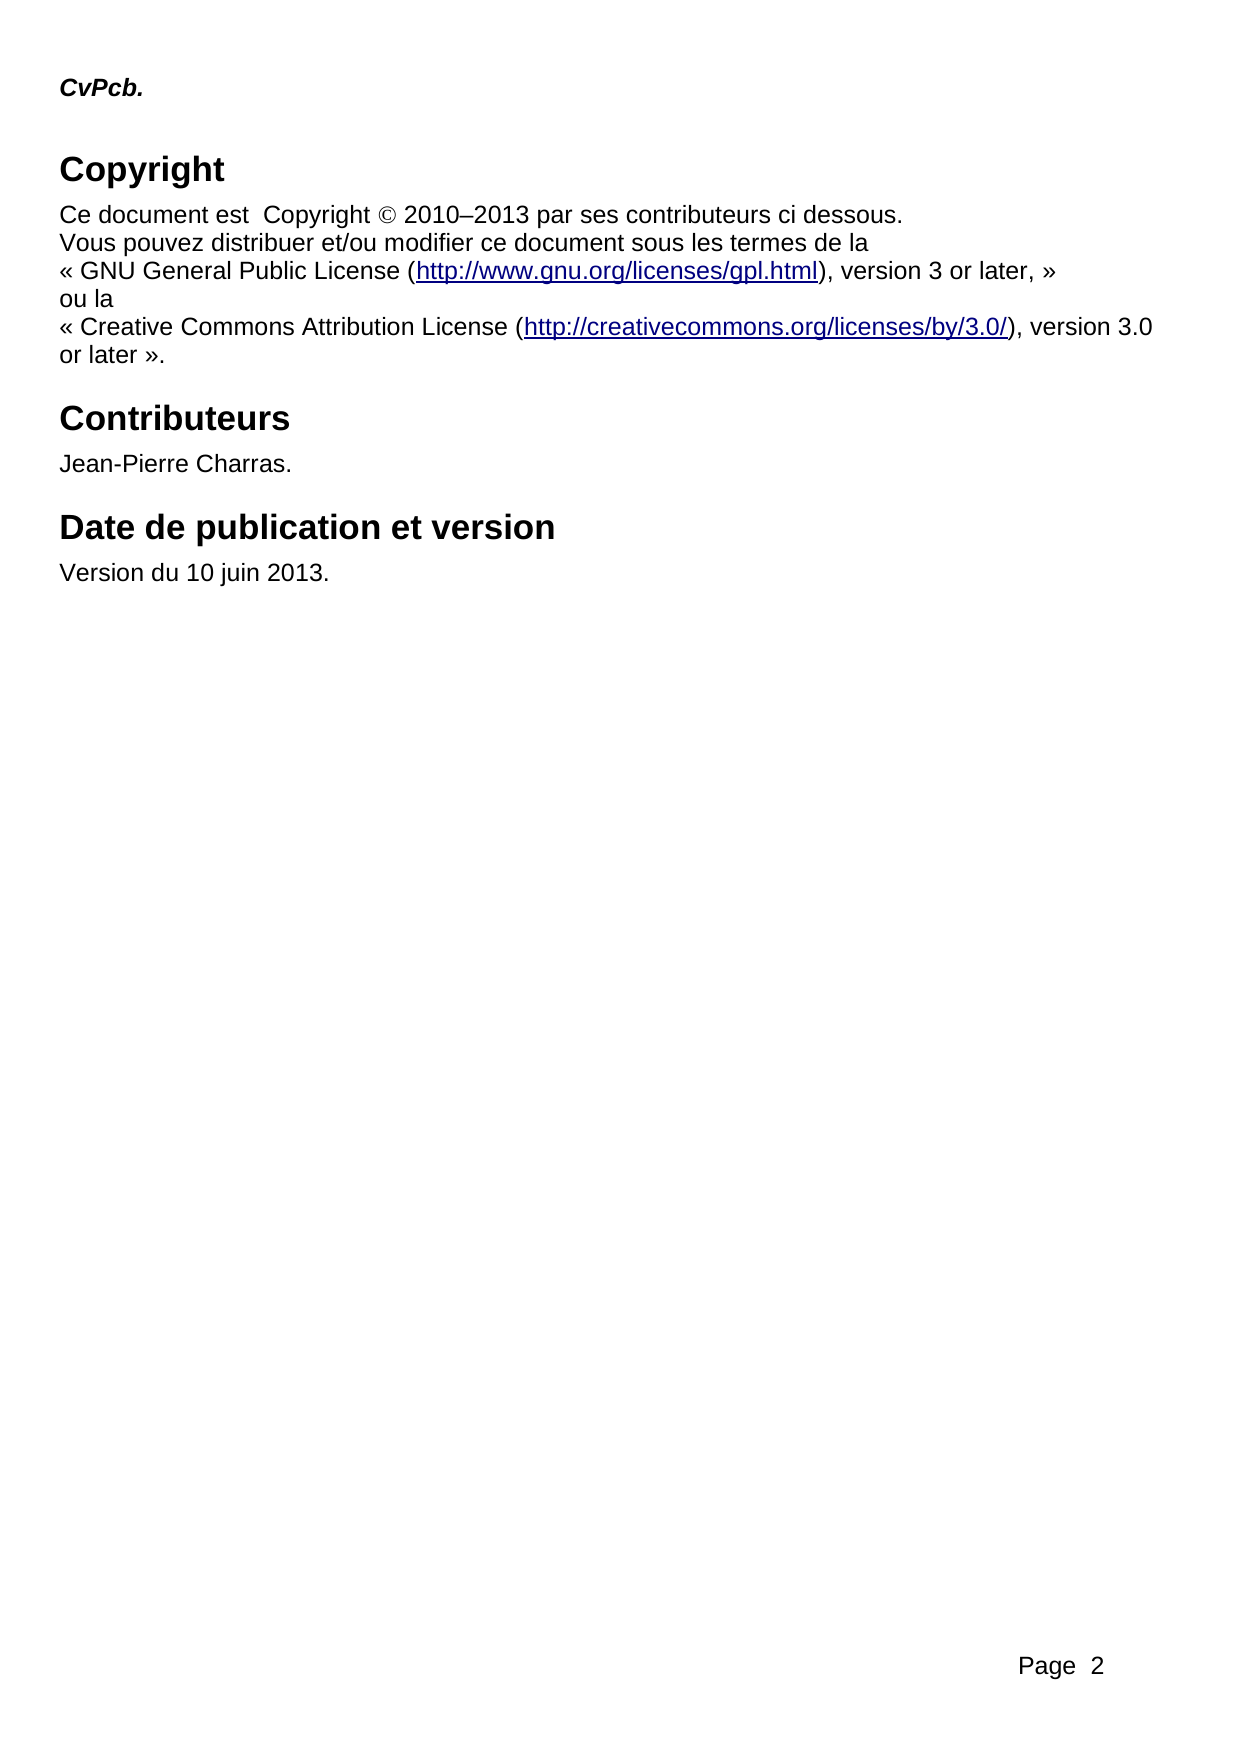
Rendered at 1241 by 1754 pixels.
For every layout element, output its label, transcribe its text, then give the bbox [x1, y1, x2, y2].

text ou la [59, 285, 1181, 313]
text Date de publication et version [59, 508, 1181, 547]
text « Creative Commons Attribution License (http://creativecommons.org/licenses/by/3.0/), version 3.0 or later ». [59, 313, 1181, 369]
text Vous pouvez distribuer et/ou modifier ce document sous les termes de la [59, 229, 1181, 257]
text Version du 10 juin 2013. [59, 559, 1181, 587]
text Ce document est Copyright © 2010–2013 par ses contributeurs ci dessous. [59, 201, 1181, 229]
text « GNU General Public License (http://www.gnu.org/licenses/gpl.html), version 3 or later, » [59, 257, 1181, 285]
text Copyright [59, 150, 1181, 189]
text Jean-Pierre Charras. [59, 450, 1181, 478]
text Contributeurs [59, 399, 1181, 438]
